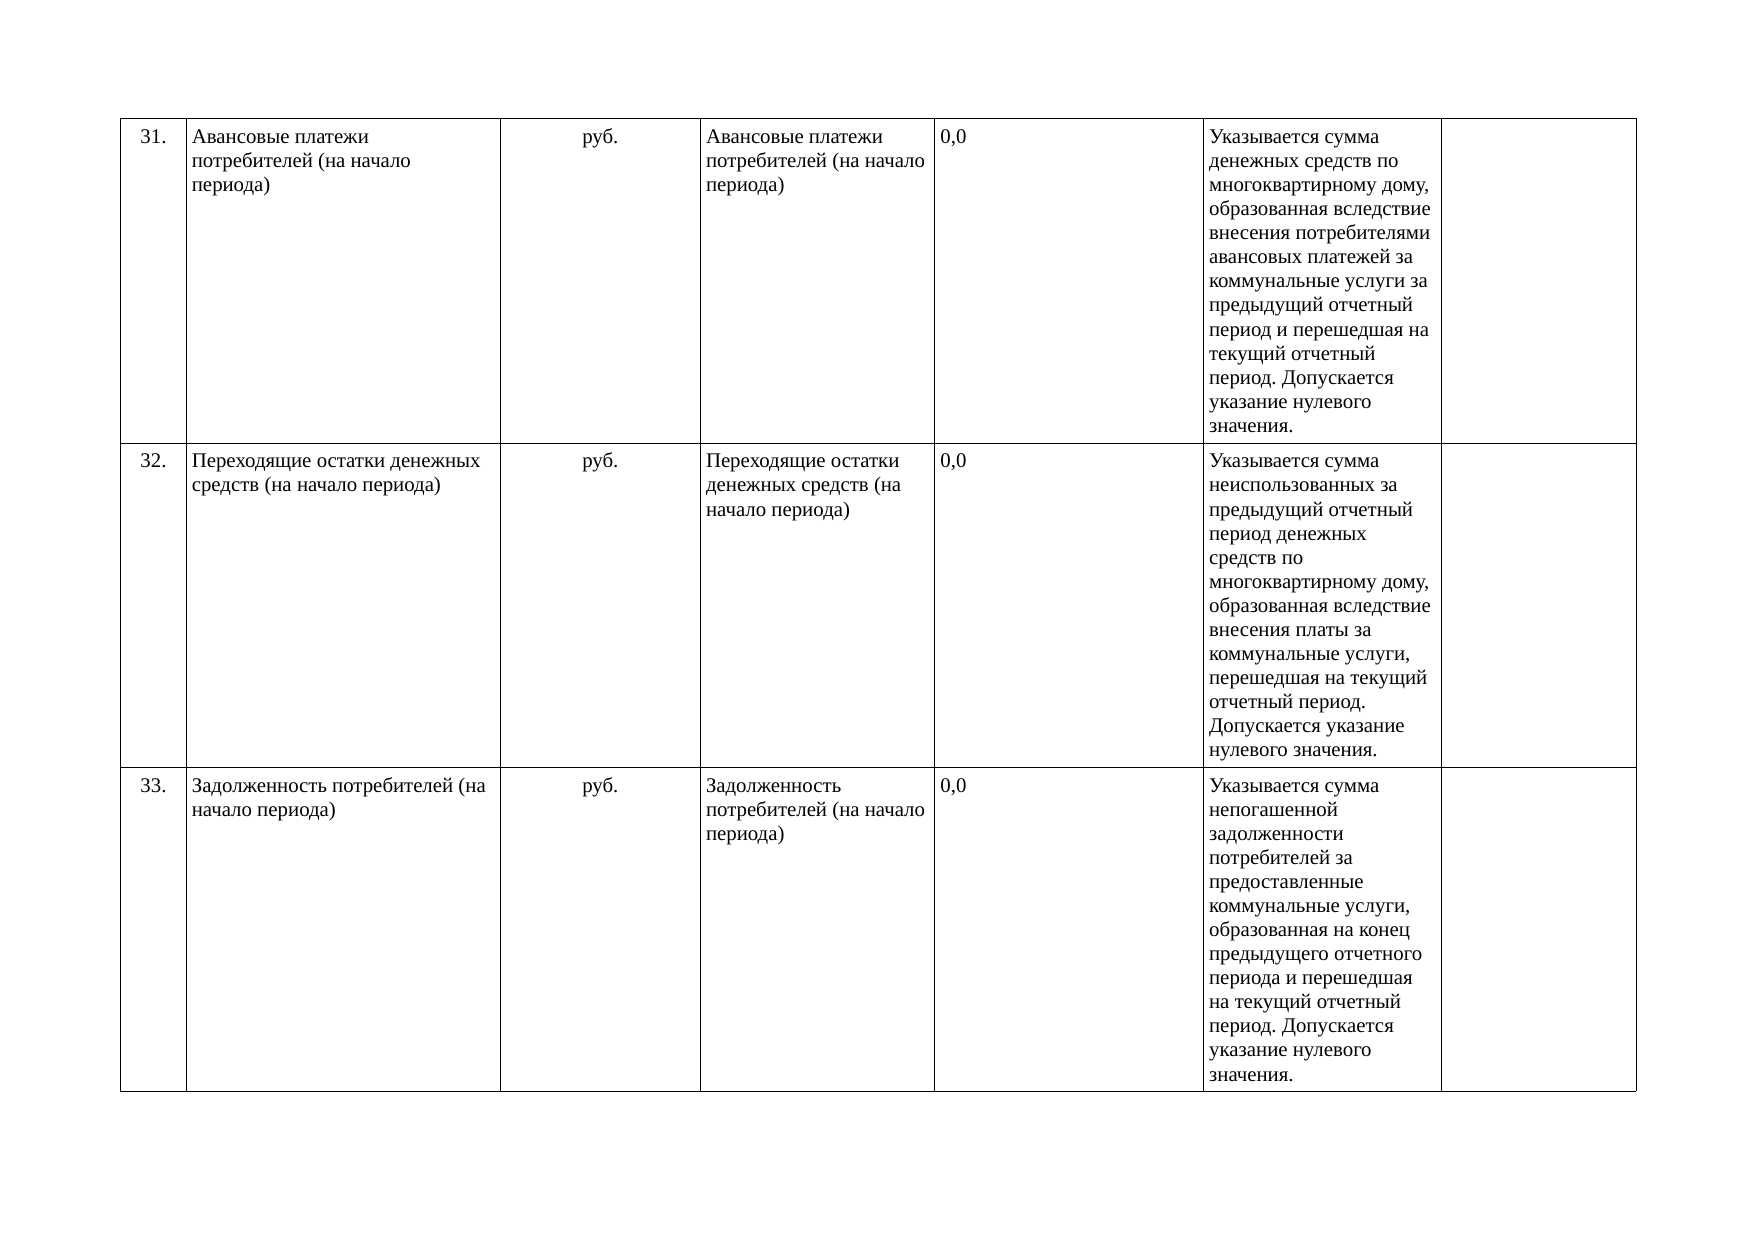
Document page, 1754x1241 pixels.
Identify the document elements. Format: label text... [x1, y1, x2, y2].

table_cell руб. [501, 768, 700, 1091]
table_cell 32. [121, 444, 186, 767]
table_cell Указывается сумма непогашенной задолженности потребителей за предоставленные коммунальные услуги, образованная на конец предыдущего отчетного периода и перешедшая на текущий отчетный период. Допускается указание нулевого значения. [1204, 768, 1441, 1091]
table_cell Указывается сумма неиспользованных за предыдущий отчетный период денежных средств по многоквартирному дому, образованная вследствие внесения платы за коммунальные услуги, перешедшая на текущий отчетный период. Допускается указание нулевого значения. [1204, 444, 1441, 767]
table_cell 0,0 [935, 444, 1203, 767]
table_cell Авансовые платежи потребителей (на начало периода) [701, 119, 934, 442]
table_cell Указывается сумма денежных средств по многоквартирному дому, образованная вследствие внесения потребителями авансовых платежей за коммунальные услуги за предыдущий отчетный период и перешедшая на текущий отчетный период. Допускается указание нулевого значения. [1204, 119, 1441, 442]
table_cell Авансовые платежи потребителей (на начало периода) [187, 119, 500, 442]
table_cell Задолженность потребителей (на начало периода) [187, 768, 500, 1091]
table_cell 0,0 [935, 119, 1203, 442]
table_cell Задолженность потребителей (на начало периода) [701, 768, 934, 1091]
table_cell 33. [121, 768, 186, 1091]
table_cell руб. [501, 444, 700, 767]
table_cell [1442, 119, 1636, 442]
table_cell [1442, 768, 1636, 1091]
table_cell 31. [121, 119, 186, 442]
table_cell [1442, 444, 1636, 767]
table_cell Переходящие остатки денежных средств (на начало периода) [701, 444, 934, 767]
table_cell Переходящие остатки денежных средств (на начало периода) [187, 444, 500, 767]
table_cell 0,0 [935, 768, 1203, 1091]
table_cell руб. [501, 119, 700, 442]
